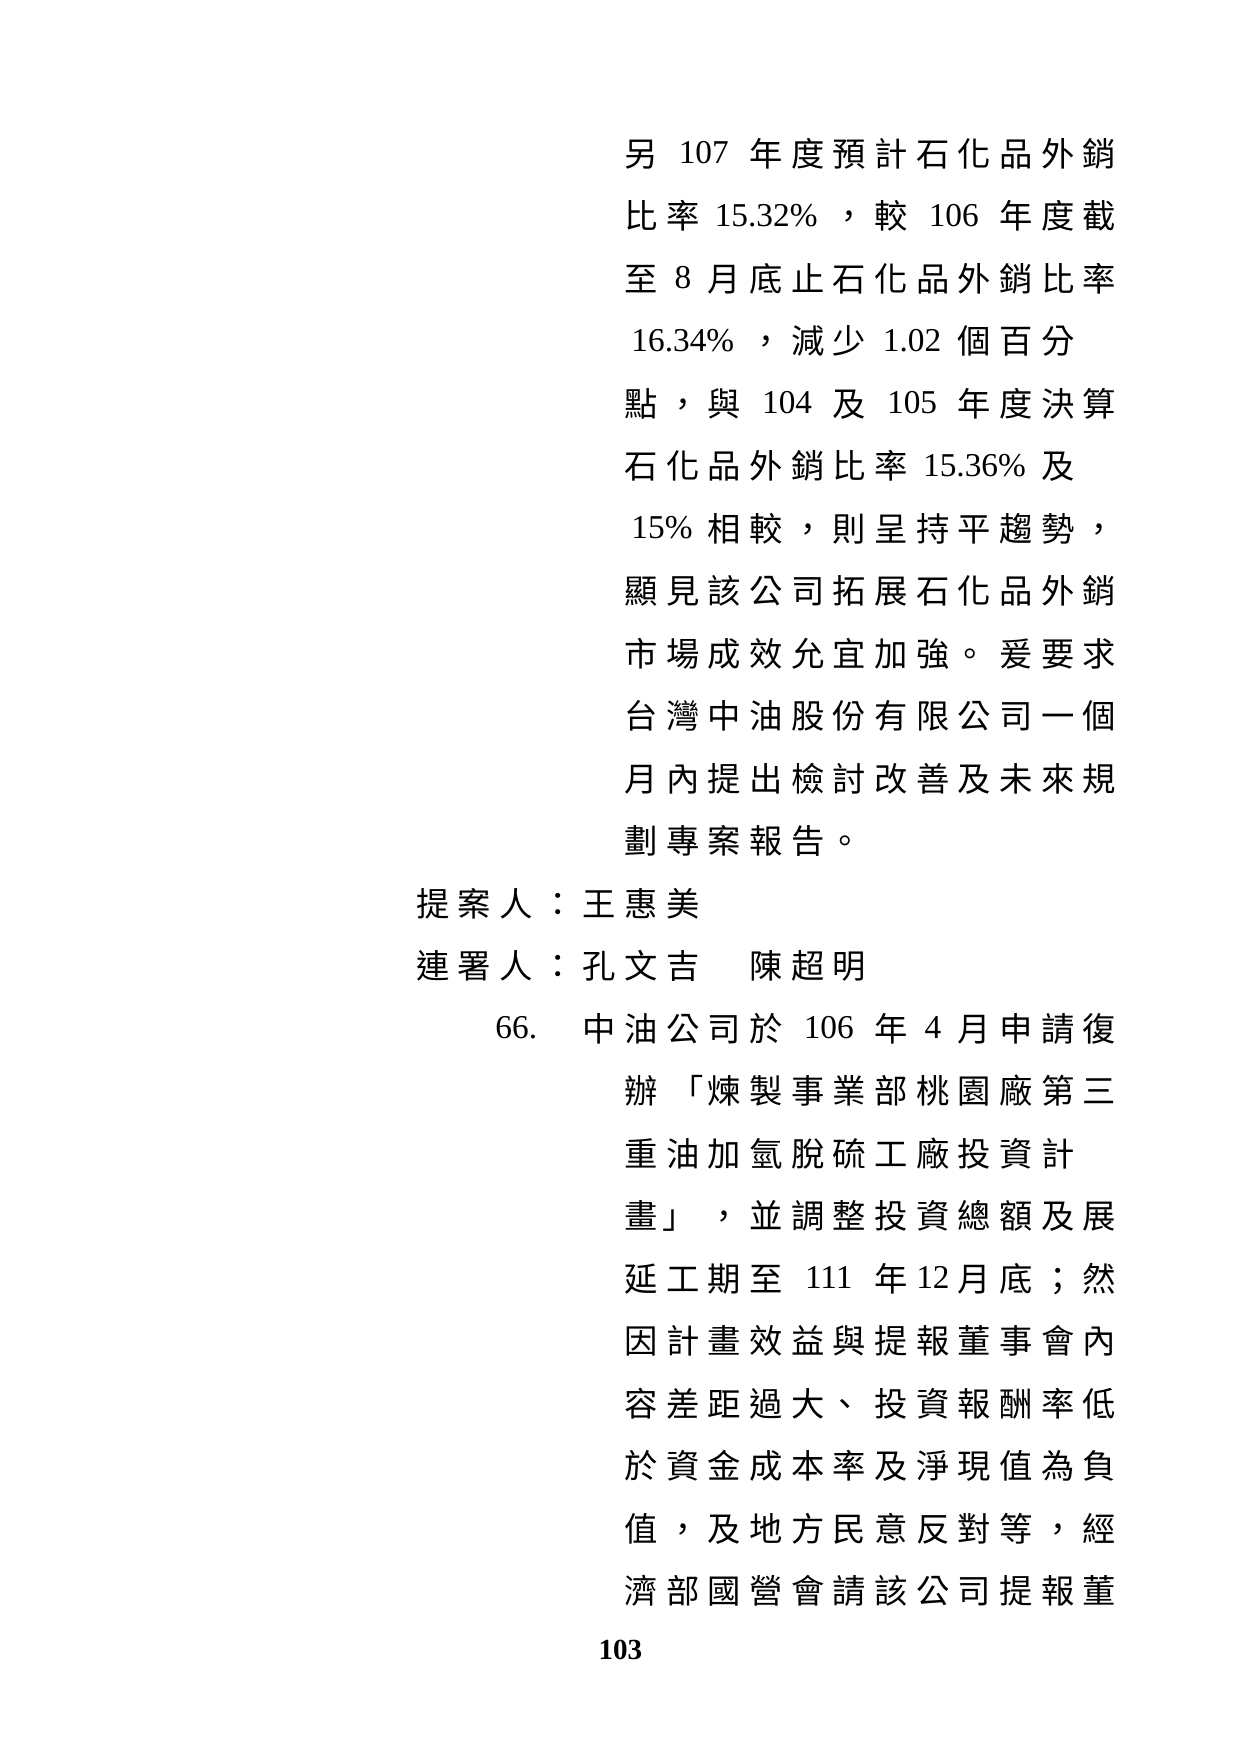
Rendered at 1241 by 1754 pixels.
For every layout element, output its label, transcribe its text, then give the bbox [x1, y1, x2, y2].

list 另107年度預計石化品外銷比率15.32%，較106年度截至8月底止石化品外銷比率16.34%，減少1.02個百分點，與104及105年度決算石化品外銷比率15.36%及15%相較，則呈持平趨勢，顯見該公司拓展石化品外銷市場成效允宜加強。爰要求台灣中油股份有限公司一個月內提出檢討改善及未來規劃專案報告。 [489, 110, 1120, 860]
list 中油公司於106年4月申請復辦「煉製事業部桃園廠第三重油加氫脫硫工廠投資計畫」，並調整投資總額及展延工期至111年12月底；然因計畫效益與提報董事會內容差距過大、投資報酬率低於資金成本率及淨現值為負值，及地方民意反對等，經濟部國營會請該公司提報董 [489, 985, 1120, 1610]
text 提案人：王惠美 [397, 860, 1016, 923]
text 連署人：孔文吉 陳超明 [397, 923, 1016, 985]
